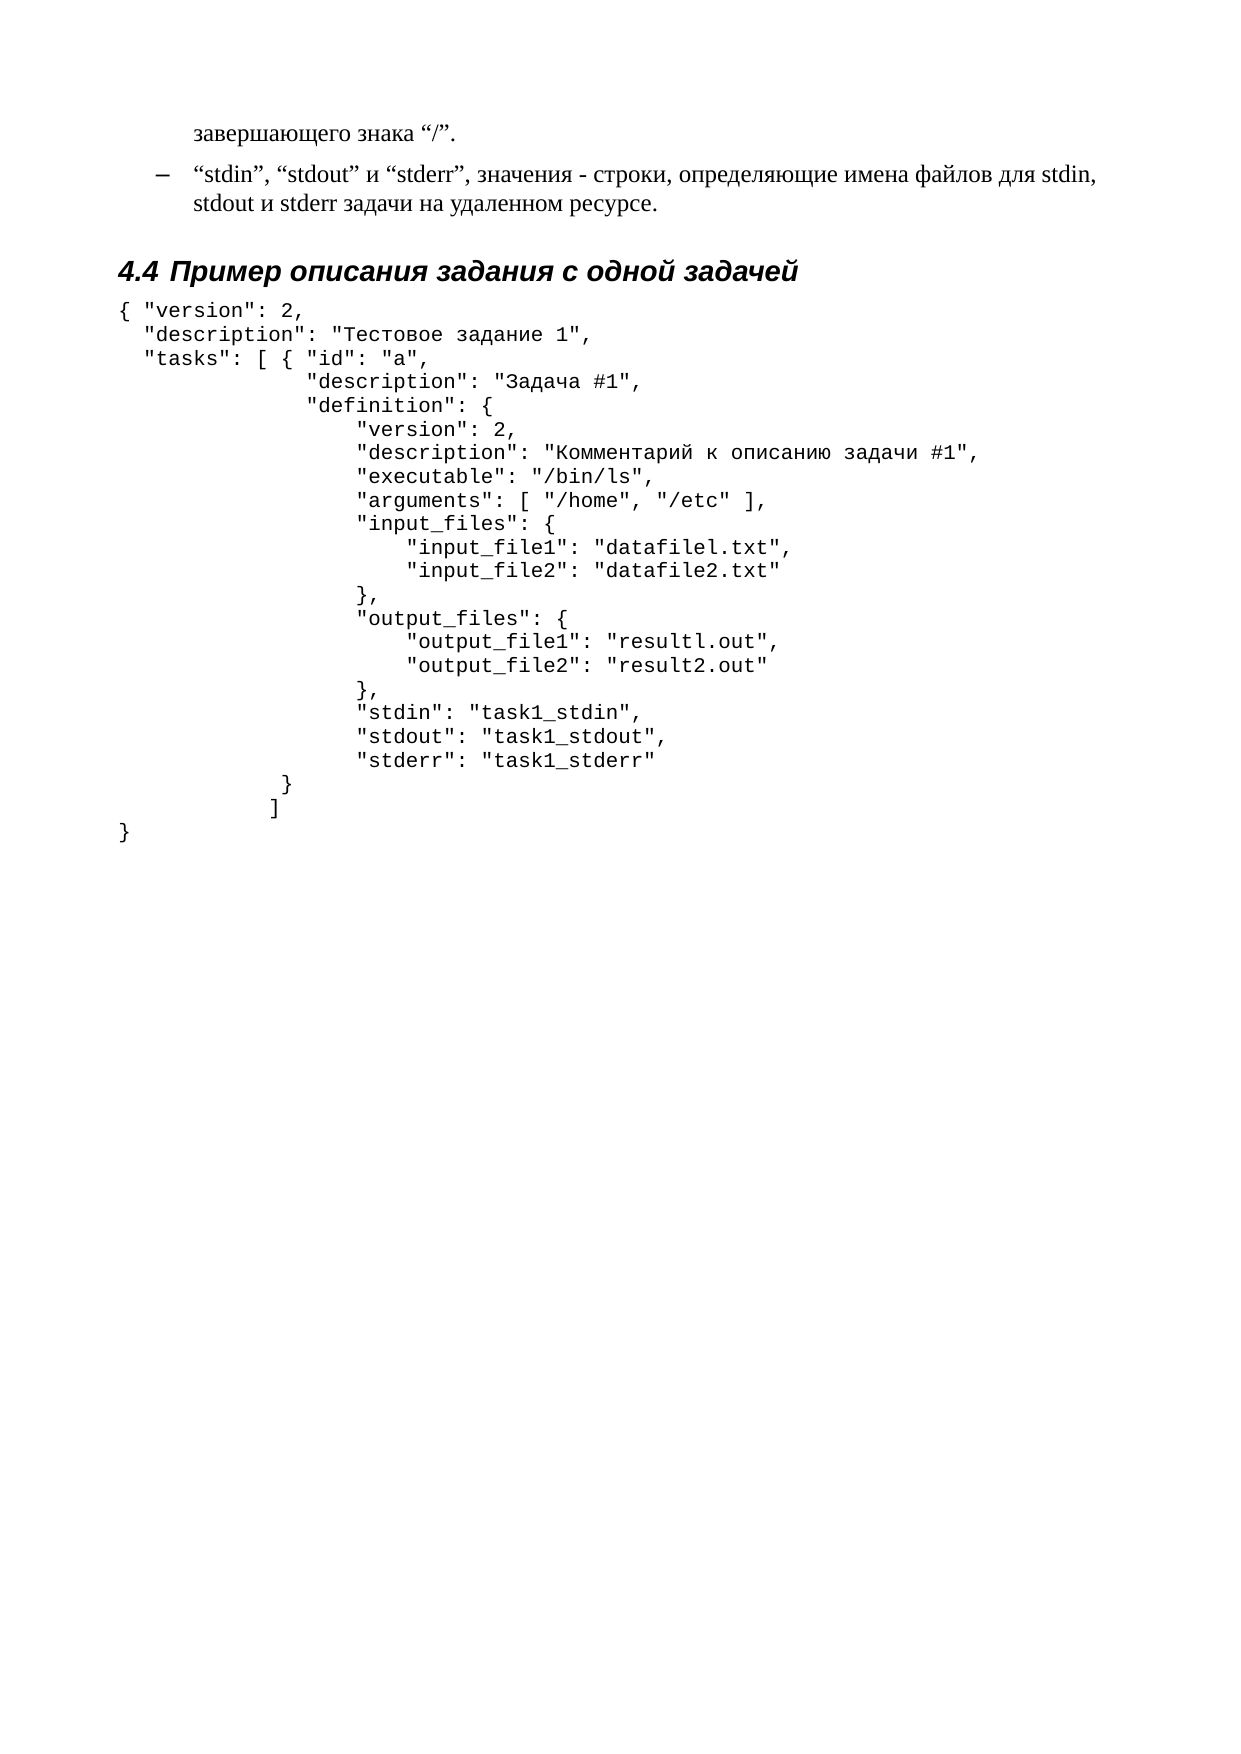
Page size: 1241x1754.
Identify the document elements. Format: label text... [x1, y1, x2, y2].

text "stdin": "task1_stdin", [118, 702, 1122, 726]
list “stdin”, “stdout” и “stderr”, значения - строки, определяющие имена файлов для stdin, stdout и stderr задачи на удаленном ресурсе. [156, 159, 1122, 217]
text "output_file1": "resultl.out", [118, 631, 1122, 655]
text "output_files": { [118, 608, 1122, 631]
subtitle 4.4 Пример описания задания с одной задачей [118, 254, 1122, 288]
text "arguments": [ "/home", "/etc" ], [118, 489, 1122, 513]
text "description": "Комментарий к описанию задачи #1", [118, 442, 1122, 466]
text { "version": 2, [118, 300, 1122, 324]
text }, [118, 584, 1122, 608]
text "description": "Тестовое задание 1", [118, 324, 1122, 348]
text "input_file2": "datafile2.txt" [118, 561, 1122, 584]
text "stderr": "task1_stderr" [118, 750, 1122, 773]
text "description": "Задача #1", [118, 371, 1122, 395]
text "version": 2, [118, 419, 1122, 442]
text "input_file1": "datafilel.txt", [118, 537, 1122, 561]
text "definition": { [118, 395, 1122, 419]
text "stdout": "task1_stdout", [118, 726, 1122, 750]
text "output_file2": "result2.out" [118, 655, 1122, 679]
text "tasks": [ { "id": "a", [118, 348, 1122, 371]
list завершающего знака “/”. [156, 118, 1122, 147]
text }, [118, 679, 1122, 702]
text "executable": "/bin/ls", [118, 466, 1122, 489]
text } [118, 773, 1122, 797]
text ] [118, 797, 1122, 821]
text "input_files": { [118, 513, 1122, 537]
text } [118, 821, 1122, 844]
